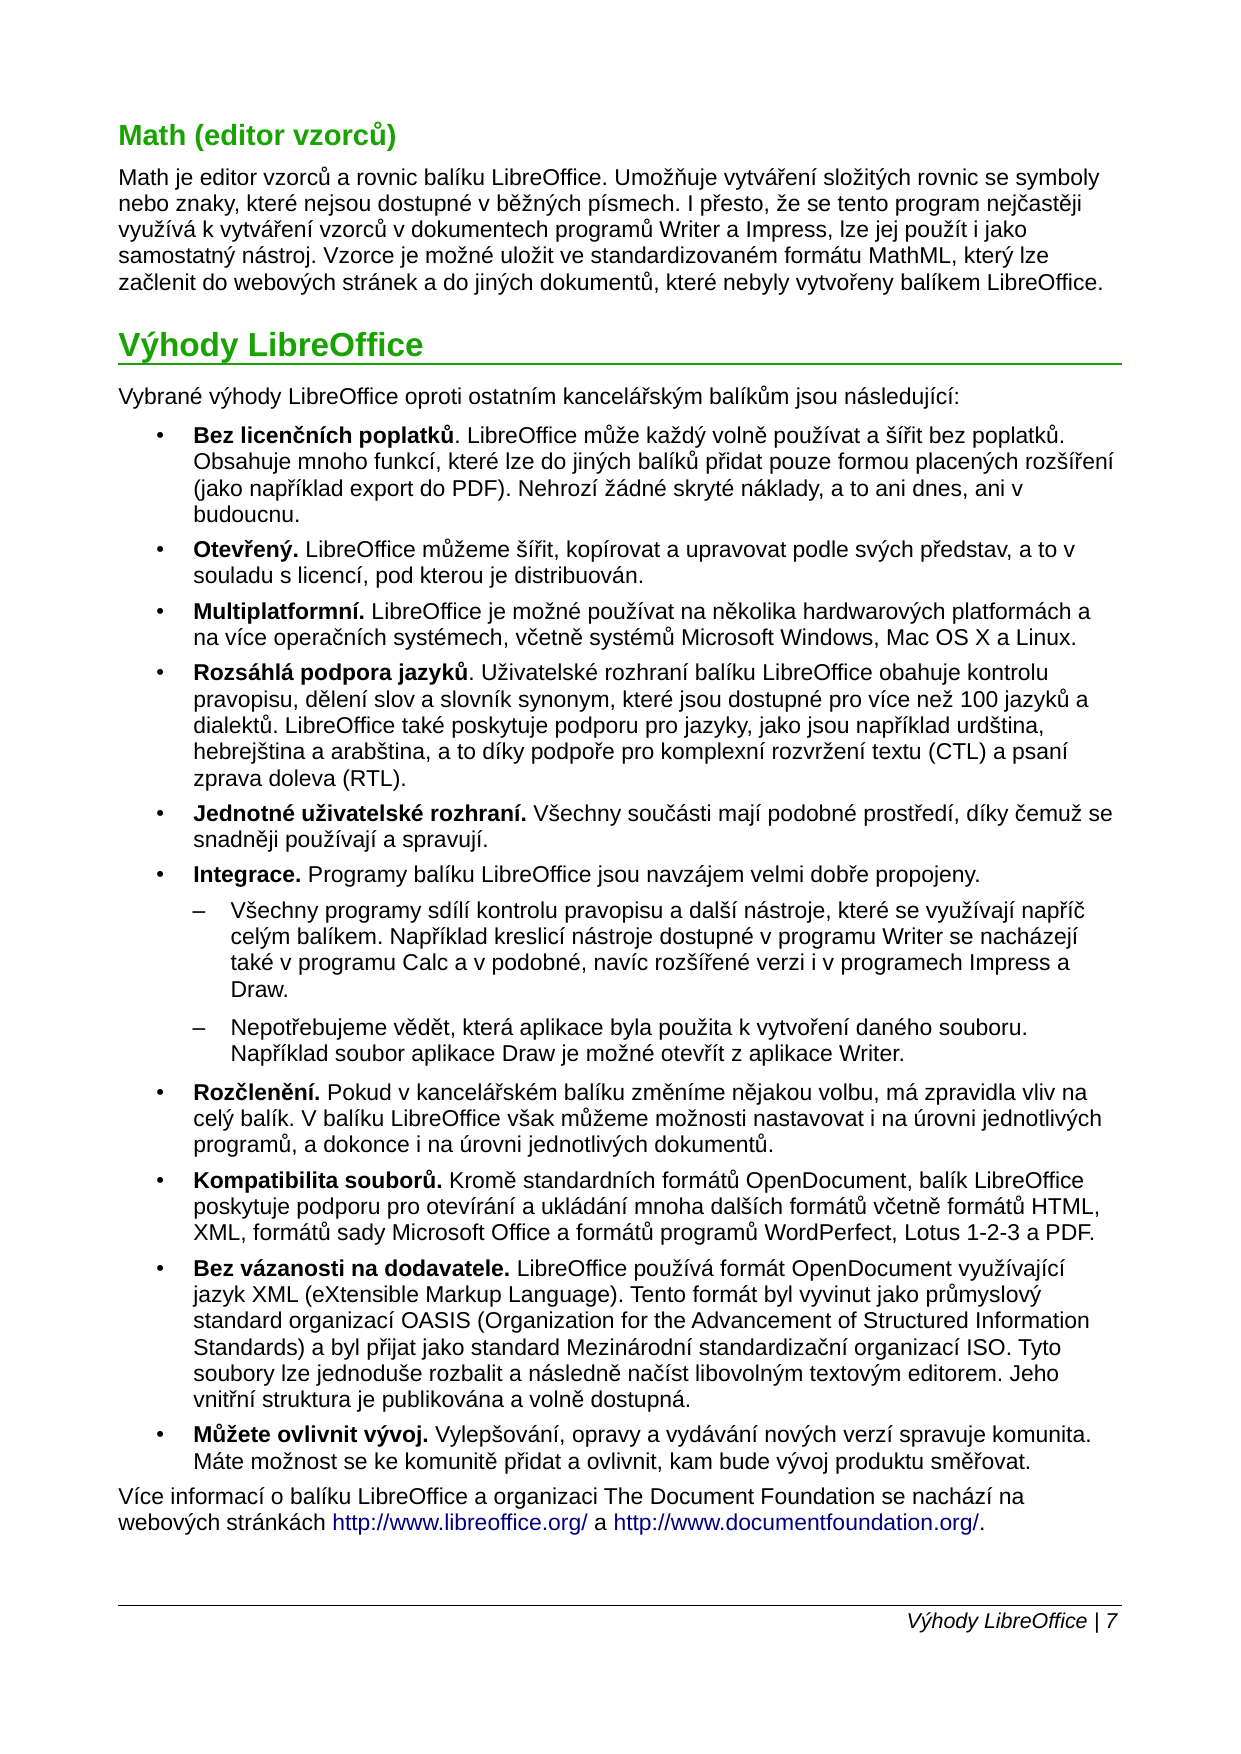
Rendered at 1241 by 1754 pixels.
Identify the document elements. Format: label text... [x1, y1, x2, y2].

subtitle Výhody LibreOffice [118, 325, 1122, 363]
list Rozsáhlá podpora jazyků. Uživatelské rozhraní balíku LibreOffice obahuje kontrolu pravopisu, dělení slov a slovník synonym, které jsou dostupné pro více než 100 jazyků a dialektů. LibreOffice také poskytuje podporu pro jazyky, jako jsou například urdština, hebrejština a arabština, a to díky podpoře pro komplexní rozvržení textu (CTL) a psaní zprava doleva (RTL). [156, 659, 1122, 791]
list Integrace. Programy balíku LibreOffice jsou navzájem velmi dobře propojeny. [156, 861, 1122, 888]
list Multiplatformní. LibreOffice je možné používat na několika hardwarových platformách a na více operačních systémech, včetně systémů Microsoft Windows, Mac OS X a Linux. [156, 598, 1122, 650]
list Všechny programy sdílí kontrolu pravopisu a další nástroje, které se využívají napříč celým balíkem. Například kreslicí nástroje dostupné v programu Writer se nacházejí také v programu Calc a v podobné, navíc rozšířené verzi i v programech Impress a Draw. [192, 897, 1122, 1002]
list Jednotné uživatelské rozhraní. Všechny součásti mají podobné prostředí, díky čemuž se snadněji používají a spravují. [156, 800, 1122, 852]
list Můžete ovlivnit vývoj. Vylepšování, opravy a vydávání nových verzí spravuje komunita. Máte možnost se ke komunitě přidat a ovlivnit, kam bude vývoj produktu směřovat. [156, 1421, 1122, 1474]
list Rozčlenění. Pokud v kancelářském balíku změníme nějakou volbu, má zpravidla vliv na celý balík. V balíku LibreOffice však můžeme možnosti nastavovat i na úrovni jednotlivých programů, a dokonce i na úrovni jednotlivých dokumentů. [156, 1079, 1122, 1158]
list Bez vázanosti na dodavatele. LibreOffice používá formát OpenDocument využívající jazyk XML (eXtensible Markup Language). Tento formát byl vyvinut jako průmyslový standard organizací OASIS (Organization for the Advancement of Structured Information Standards) a byl přijat jako standard Mezinárodní standardizační organizací ISO. Tyto soubory lze jednoduše rozbalit a následně načíst libovolným textovým editorem. Jeho vnitřní struktura je publikována a volně dostupná. [156, 1254, 1122, 1413]
text Math je editor vzorců a rovnic balíku LibreOffice. Umožňuje vytváření složitých rovnic se symboly nebo znaky, které nejsou dostupné v běžných písmech. I přesto, že se tento program nejčastěji využívá k vytváření vzorců v dokumentech programů Writer a Impress, lze jej použít i jako samostatný nástroj. Vzorce je možné uložit ve standardizovaném formátu MathML, který lze začlenit do webových stránek a do jiných dokumentů, které nebyly vytvořeny balíkem LibreOffice. [118, 163, 1122, 295]
list Nepotřebujeme vědět, která aplikace byla použita k vytvoření daného souboru. Například soubor aplikace Draw je možné otevřít z aplikace Writer. [192, 1014, 1122, 1067]
text Více informací o balíku LibreOffice a organizaci The Document Foundation se nachází na webových stránkách http://www.libreoffice.org/ a http://www.documentfoundation.org/. [118, 1483, 1122, 1536]
text Vybrané výhody LibreOffice oproti ostatním kancelářským balíkům jsou následující: [118, 383, 1122, 409]
subtitle Math (editor vzorců) [118, 118, 1122, 152]
list Kompatibilita souborů. Kromě standardních formátů OpenDocument, balík LibreOffice poskytuje podporu pro otevírání a ukládání mnoha dalších formátů včetně formátů HTML, XML, formátů sady Microsoft Office a formátů programů WordPerfect, Lotus 1-2-3 a PDF. [156, 1167, 1122, 1246]
list Bez licenčních poplatků. LibreOffice může každý volně používat a šířit bez poplatků. Obsahuje mnoho funkcí, které lze do jiných balíků přidat pouze formou placených rozšíření (jako například export do PDF). Nehrozí žádné skryté náklady, a to ani dnes, ani v budoucnu. [156, 422, 1122, 527]
list Otevřený. LibreOffice můžeme šířit, kopírovat a upravovat podle svých představ, a to v souladu s licencí, pod kterou je distribuován. [156, 536, 1122, 589]
